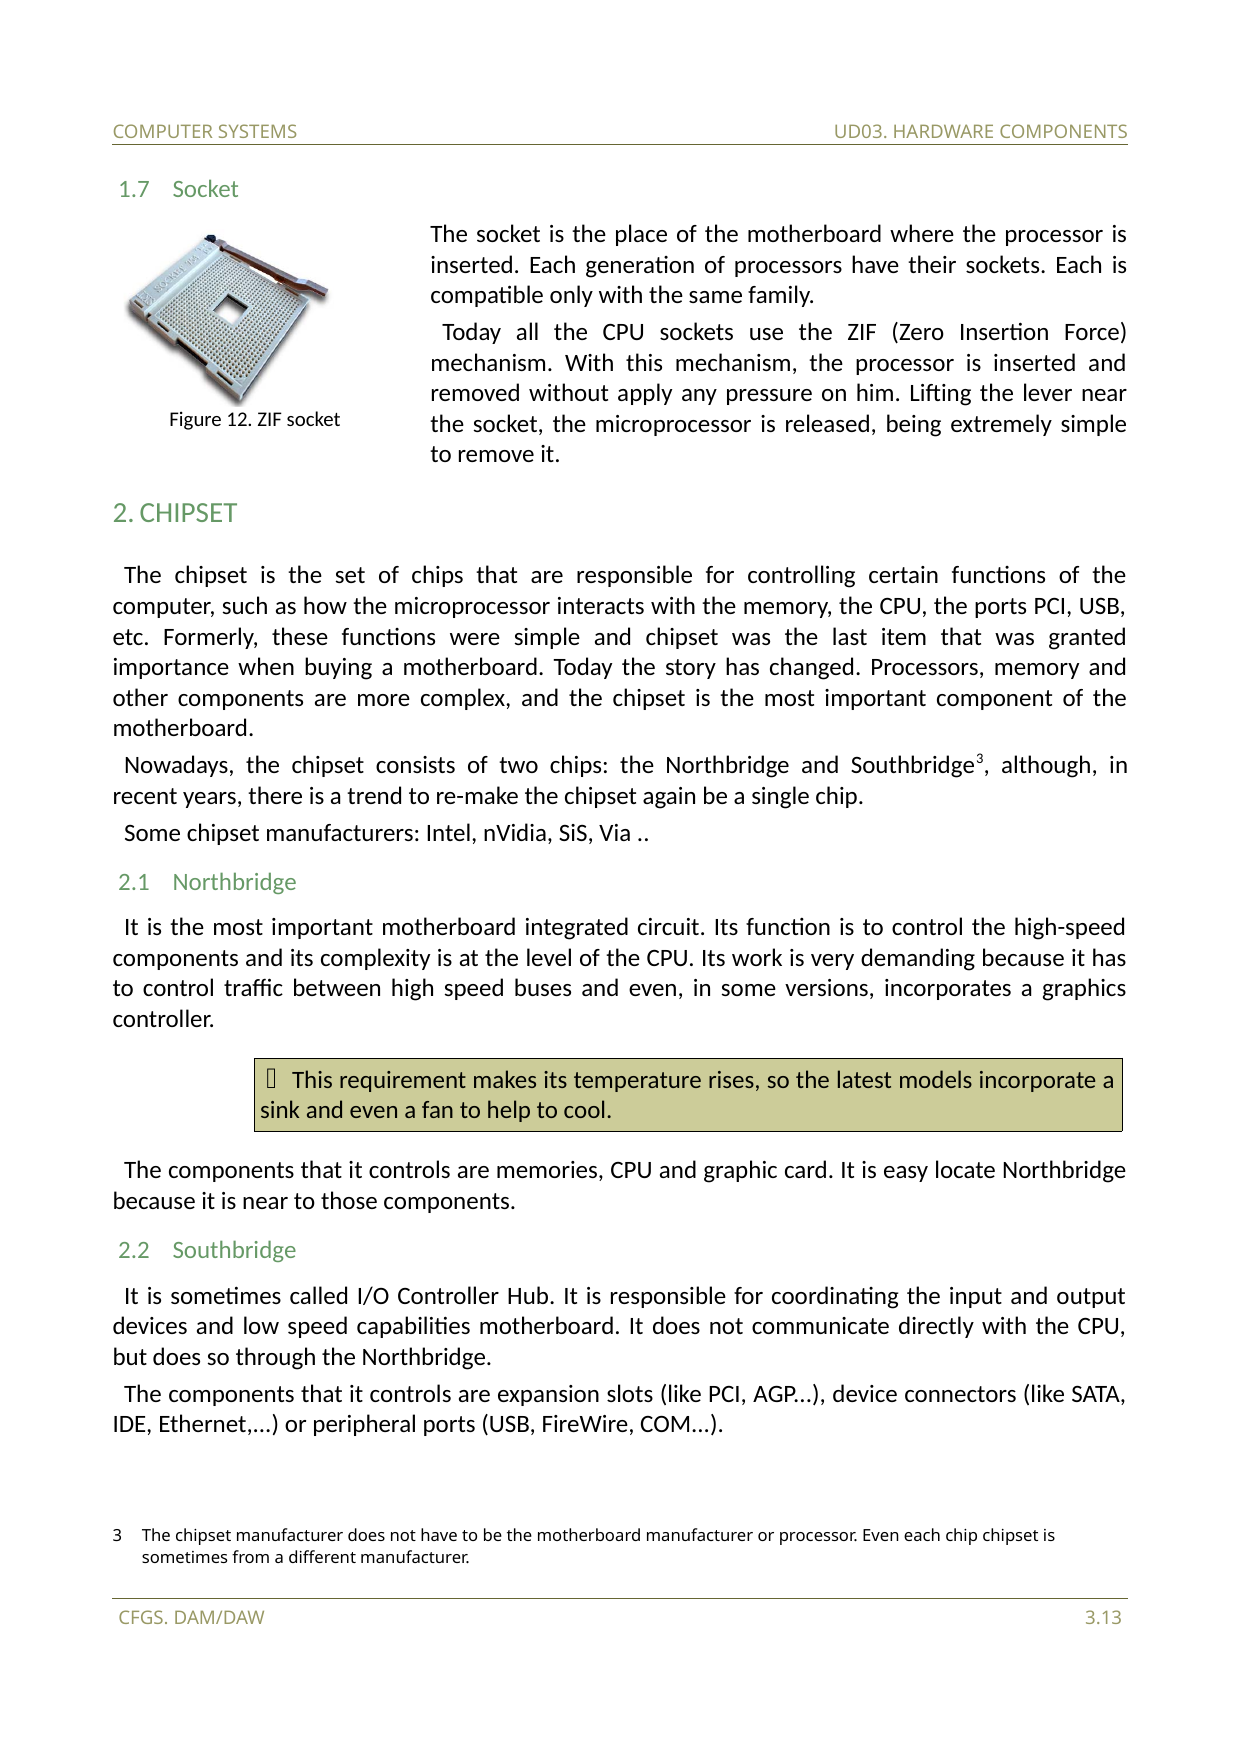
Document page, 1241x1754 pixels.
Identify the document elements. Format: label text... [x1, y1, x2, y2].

text Figure 12. ZIF socket [97, 212, 401, 432]
text The components that it controls are expansion slots (like PCI, AGP...), device connectors (like SATA, IDE, Ethernet,...) or peripheral ports (USB, FireWire, COM...). [112, 1378, 1128, 1439]
text The components that it controls are memories, CPU and graphic card. It is easy locate Northbridge because it is near to those components. [112, 1154, 1128, 1216]
subtitle Southbridge [112, 1234, 1128, 1265]
picture [123, 229, 335, 407]
text Nowadays, the chipset consists of two chips: the Northbridge and Southbridge, although, in recent years, there is a trend to re-make the chipset again be a single chip. [112, 749, 1128, 810]
text Some chipset manufacturers: Intel, nVidia, SiS, Via .. [112, 817, 1128, 847]
subtitle Socket [112, 173, 1128, 204]
text  This requirement makes its temperature rises, so the latest models incorporate a sink and even a fan to help to cool. [255, 1059, 1122, 1131]
subtitle Northbridge [112, 866, 1128, 897]
text The chipset is the set of chips that are responsible for controlling certain functions of the computer, such as how the microprocessor interacts with the memory, the CPU, the ports PCI, USB, etc. Formerly, these functions were simple and chipset was the last item that was granted importance when buying a motherboard. Today the story has changed. Processors, memory and other components are more complex, and the chipset is the most important component of the motherboard. [112, 560, 1128, 743]
subtitle Chipset [112, 494, 1128, 529]
text Today all the CPU sockets use the ZIF (Zero Insertion Force) mechanism. With this mechanism, the processor is inserted and removed without apply any pressure on him. Lifting the lever near the socket, the microprocessor is released, being extremely simple to remove it. [112, 317, 1128, 469]
text The socket is the place of the motherboard where the processor is inserted. Each generation of processors have their sockets. Each is compatible only with the same family. [401, 218, 1128, 310]
text It is sometimes called I/O Controller Hub. It is responsible for coordinating the input and output devices and low speed capabilities motherboard. It does not communicate directly with the CPU, but does so through the Northbridge. [112, 1280, 1128, 1371]
text It is the most important motherboard integrated circuit. Its function is to control the high-speed components and its complexity is at the level of the CPU. Its work is very demanding because it has to control traffic between high speed buses and even, in some versions, incorporates a graphics controller. [112, 911, 1128, 1033]
text The chipset manufacturer does not have to be the motherboard manufacturer or processor. Even each chip chipset is sometimes from a different manufacturer. [112, 1523, 1128, 1569]
text [97, 432, 401, 447]
